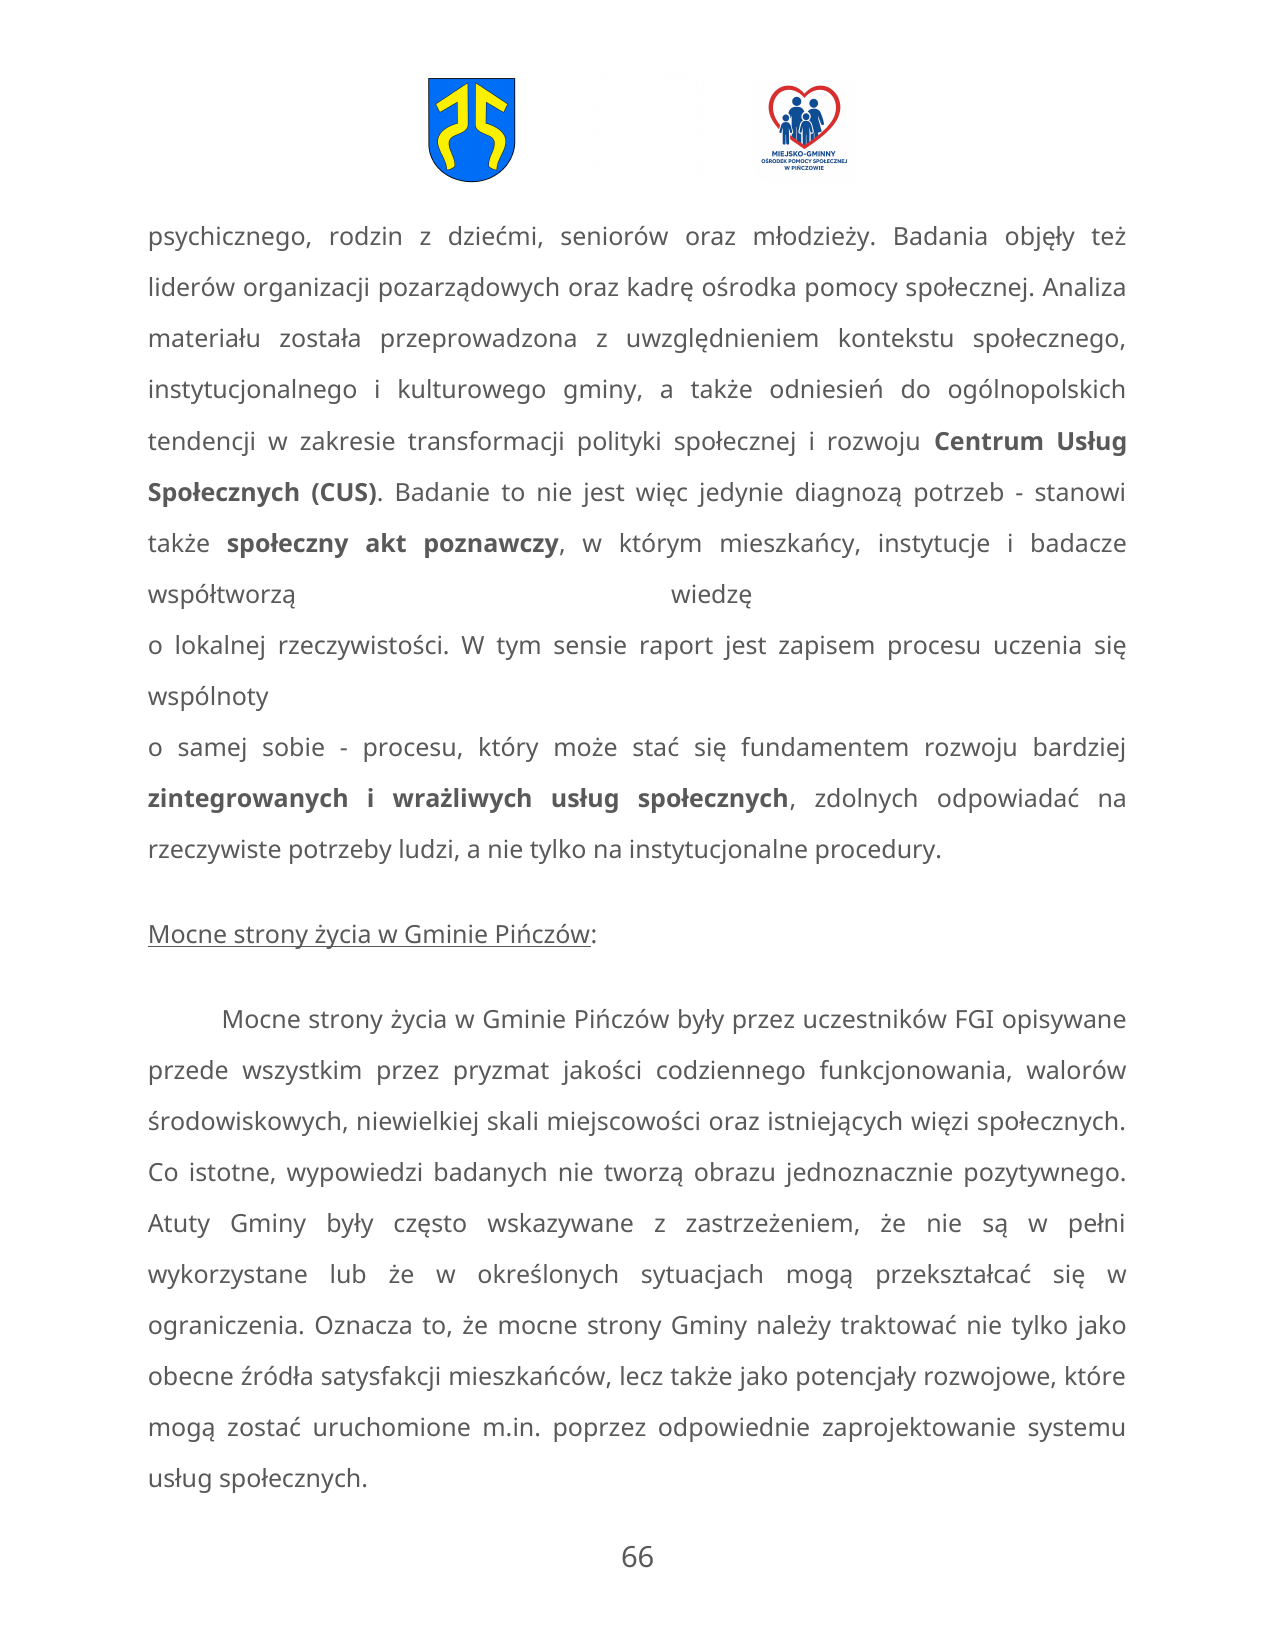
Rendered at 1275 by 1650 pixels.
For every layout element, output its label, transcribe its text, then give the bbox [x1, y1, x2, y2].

text Mocne strony życia w Gminie Pińczów były przez uczestników FGI opisywane przede wszystkim przez pryzmat jakości codziennego funkcjonowania, walorów środowiskowych, niewielkiej skali miejscowości oraz istniejących więzi społecznych. Co istotne, wypowiedzi badanych nie tworzą obrazu jednoznacznie pozytywnego. Atuty Gminy były często wskazywane z zastrzeżeniem, że nie są w pełni wykorzystane lub że w określonych sytuacjach mogą przekształcać się w ograniczenia. Oznacza to, że mocne strony Gminy należy traktować nie tylko jako obecne źródła satysfakcji mieszkańców, lecz także jako potencjały rozwojowe, które mogą zostać uruchomione m.in. poprzez odpowiednie zaprojektowanie systemu usług społecznych. [148, 1002, 1127, 1495]
text psychicznego, rodzin z dziećmi, seniorów oraz młodzieży. Badania objęły też liderów organizacji pozarządowych oraz kadrę ośrodka pomocy społecznej. Analiza materiału została przeprowadzona z uwzględnieniem kontekstu społecznego, instytucjonalnego i kulturowego gminy, a także odniesień do ogólnopolskich tendencji w zakresie transformacji polityki społecznej i rozwoju Centrum Usług Społecznych (CUS). Badanie to nie jest więc jedynie diagnozą potrzeb - stanowi także społeczny akt poznawczy, w którym mieszkańcy, instytucje i badacze współtworzą wiedzę o lokalnej rzeczywistości. W tym sensie raport jest zapisem procesu uczenia się wspólnoty o samej sobie - procesu, który może stać się fundamentem rozwoju bardziej zintegrowanych i wrażliwych usług społecznych, zdolnych odpowiadać na rzeczywiste potrzeby ludzi, a nie tylko na instytucjonalne procedury. [148, 219, 1127, 866]
text Mocne strony życia w Gminie Pińczów: [148, 917, 1127, 951]
picture [405, 73, 870, 186]
